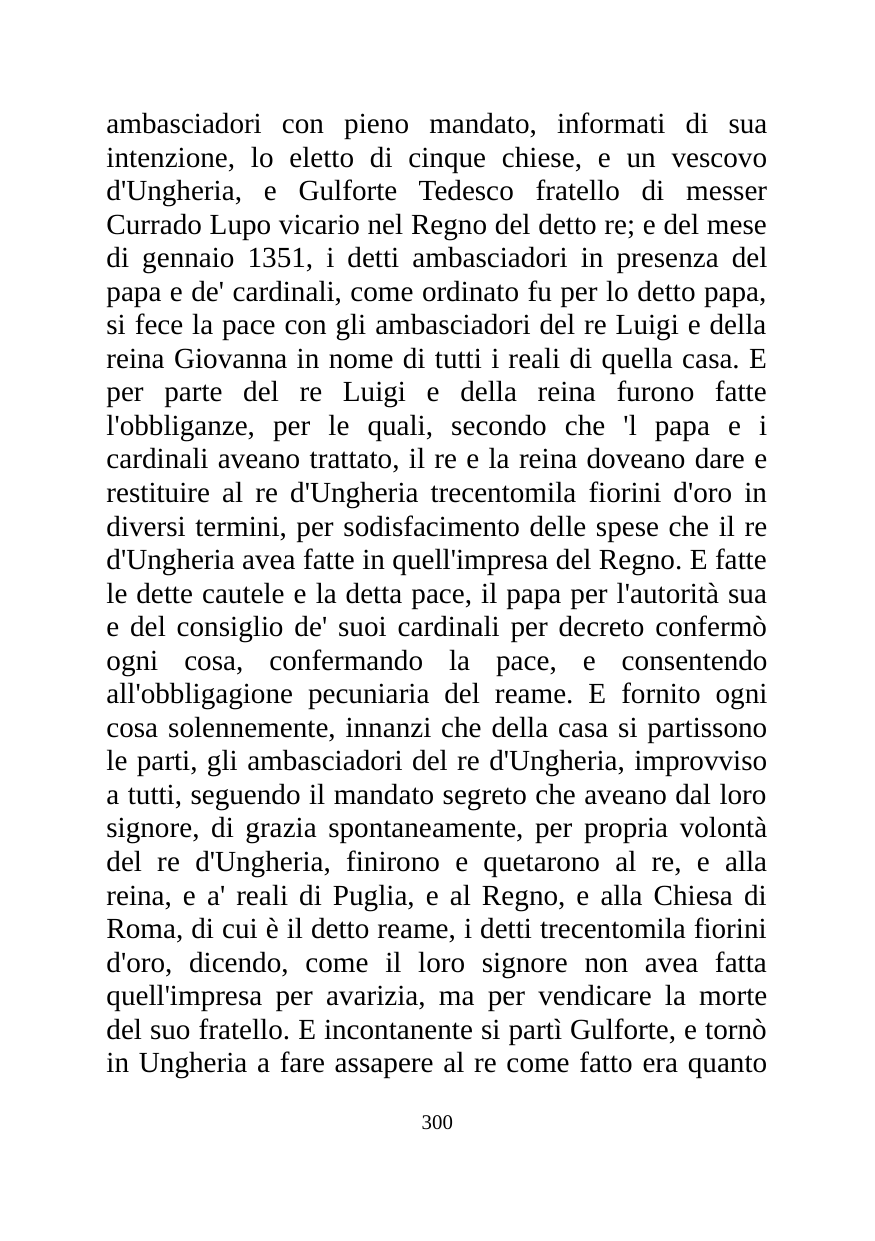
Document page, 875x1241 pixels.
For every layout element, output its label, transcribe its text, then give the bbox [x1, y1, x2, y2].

text ambasciadori con pieno mandato, informati di sua intenzione, lo eletto di cinque chiese, e un vescovo d'Ungheria, e Gulforte Tedesco fratello di messer Currado Lupo vicario nel Regno del detto re; e del mese di gennaio 1351, i detti ambasciadori in presenza del papa e de' cardinali, come ordinato fu per lo detto papa, si fece la pace con gli ambasciadori del re Luigi e della reina Giovanna in nome di tutti i reali di quella casa. E per parte del re Luigi e della reina furono fatte l'obbliganze, per le quali, secondo che 'l papa e i cardinali aveano trattato, il re e la reina doveano dare e restituire al re d'Ungheria trecentomila fiorini d'oro in diversi termini, per sodisfacimento delle spese che il re d'Ungheria avea fatte in quell'impresa del Regno. E fatte le dette cautele e la detta pace, il papa per l'autorità sua e del consiglio de' suoi cardinali per decreto confermò ogni cosa, confermando la pace, e consentendo all'obbligagione pecuniaria del reame. E fornito ogni cosa solennemente, innanzi che della casa si partissono le parti, gli ambasciadori del re d'Ungheria, improvviso a tutti, seguendo il mandato segreto che aveano dal loro signore, di grazia spontaneamente, per propria volontà del re d'Ungheria, finirono e quetarono al re, e alla reina, e a' reali di Puglia, e al Regno, e alla Chiesa di Roma, di cui è il detto reame, i detti trecentomila fiorini d'oro, dicendo, come il loro signore non avea fatta quell'impresa per avarizia, ma per vendicare la morte del suo fratello. E incontanente si partì Gulforte, e tornò in Ungheria a fare assapere al re come fatto era quanto [106, 106, 768, 1079]
